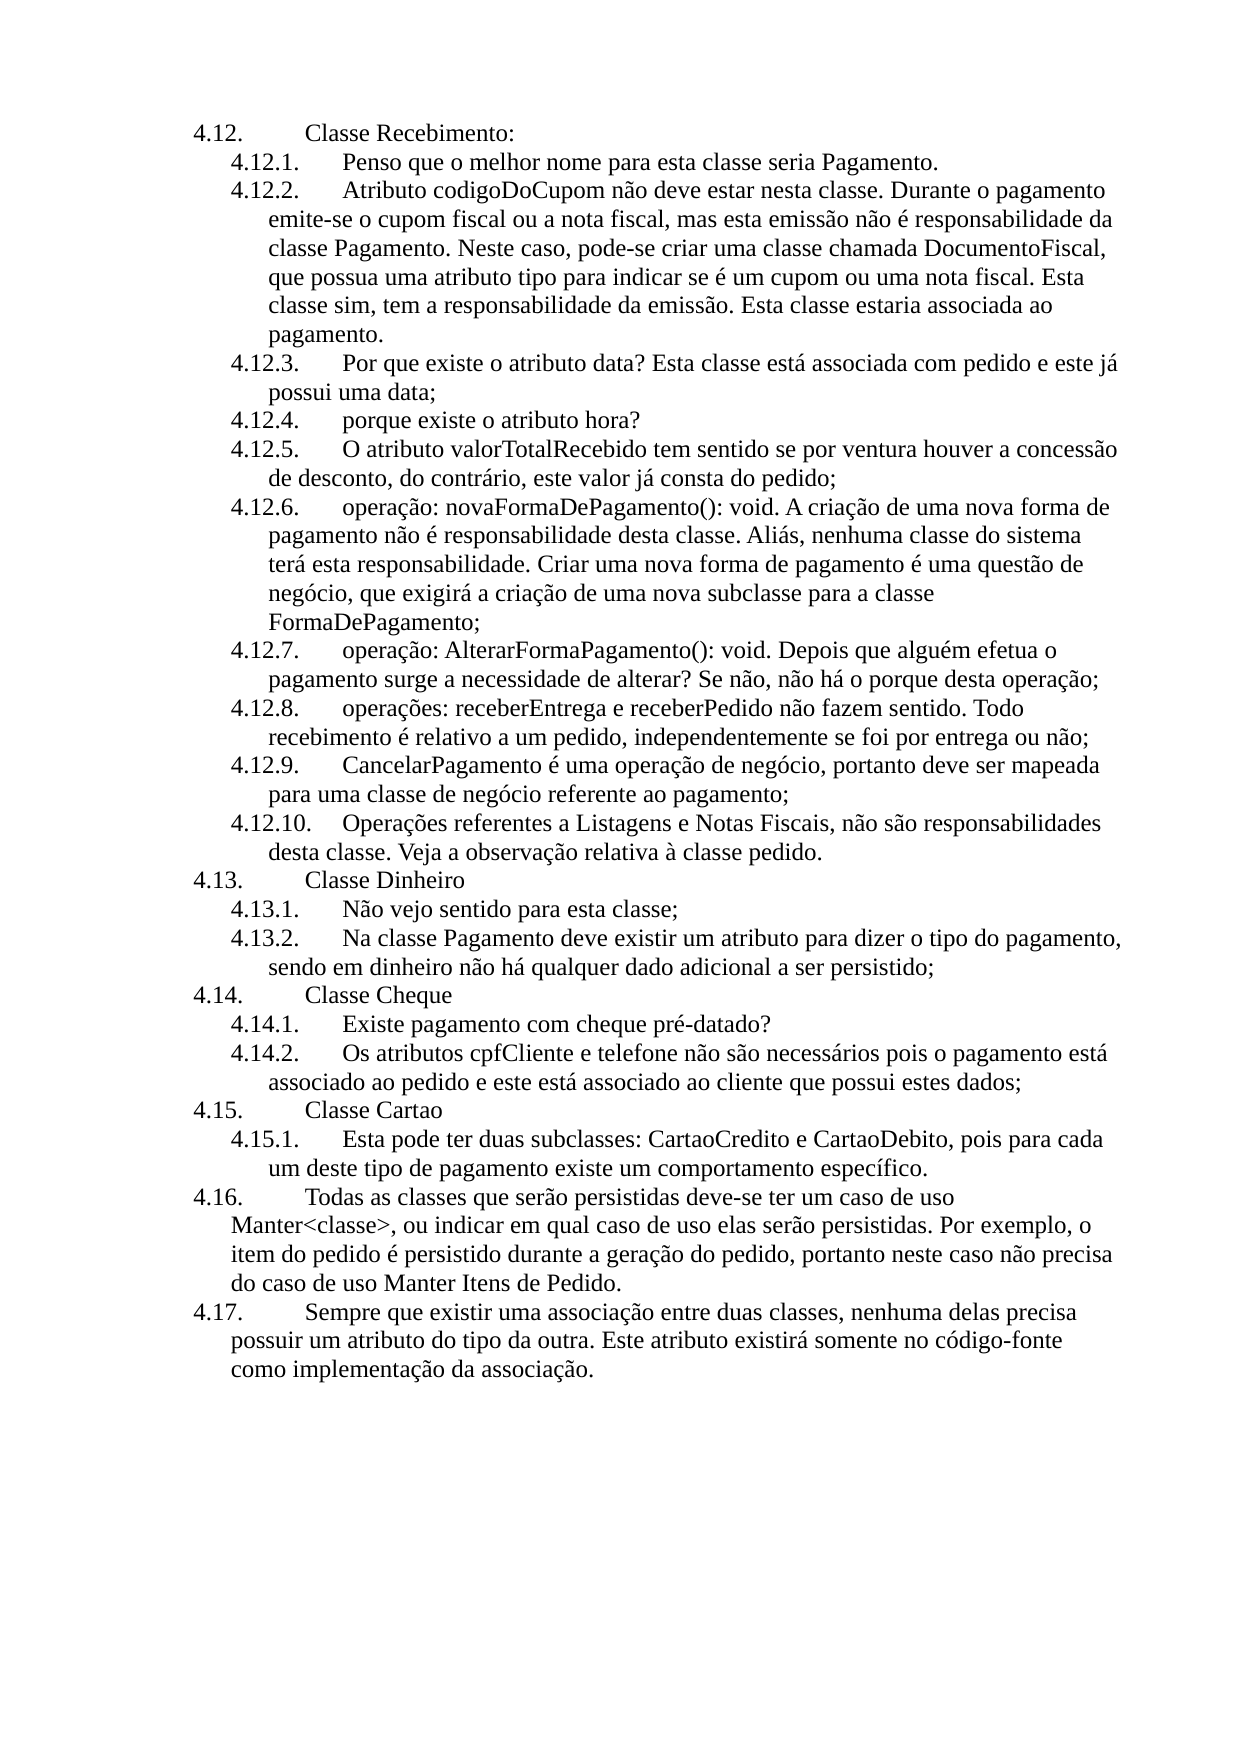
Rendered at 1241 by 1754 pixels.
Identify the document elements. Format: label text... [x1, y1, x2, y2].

list Os atributos cpfCliente e telefone não são necessários pois o pagamento está associado ao pedido e este está associado ao cliente que possui estes dados; [231, 1038, 1122, 1096]
list O atributo valorTotalRecebido tem sentido se por ventura houver a concessão de desconto, do contrário, este valor já consta do pedido; [231, 434, 1122, 492]
list operação: AlterarFormaPagamento(): void. Depois que alguém efetua o pagamento surge a necessidade de alterar? Se não, não há o porque desta operação; [231, 636, 1122, 693]
list Na classe Pagamento deve existir um atributo para dizer o tipo do pagamento, sendo em dinheiro não há qualquer dado adicional a ser persistido; [231, 923, 1122, 981]
list Não vejo sentido para esta classe; [231, 894, 1122, 923]
list Atributo codigoDoCupom não deve estar nesta classe. Durante o pagamento emite-se o cupom fiscal ou a nota fiscal, mas esta emissão não é responsabilidade da classe Pagamento. Neste caso, pode-se criar uma classe chamada DocumentoFiscal, que possua uma atributo tipo para indicar se é um cupom ou uma nota fiscal. Esta classe sim, tem a responsabilidade da emissão. Esta classe estaria associada ao pagamento. [231, 176, 1122, 348]
list CancelarPagamento é uma operação de negócio, portanto deve ser mapeada para uma classe de negócio referente ao pagamento; [231, 751, 1122, 808]
list Classe Cheque [193, 981, 1122, 1009]
list Por que existe o atributo data? Esta classe está associada com pedido e este já possui uma data; [231, 348, 1122, 406]
list Todas as classes que serão persistidas deve-se ter um caso de uso Manter<classe>, ou indicar em qual caso de uso elas serão persistidas. Por exemplo, o item do pedido é persistido durante a geração do pedido, portanto neste caso não precisa do caso de uso Manter Itens de Pedido. [193, 1182, 1122, 1297]
list Penso que o melhor nome para esta classe seria Pagamento. [231, 147, 1122, 176]
list Operações referentes a Listagens e Notas Fiscais, não são responsabilidades desta classe. Veja a observação relativa à classe pedido. [231, 808, 1122, 866]
list Existe pagamento com cheque pré-datado? [231, 1009, 1122, 1038]
list Classe Cartao [193, 1096, 1122, 1124]
list operações: receberEntrega e receberPedido não fazem sentido. Todo recebimento é relativo a um pedido, independentemente se foi por entrega ou não; [231, 693, 1122, 751]
list Esta pode ter duas subclasses: CartaoCredito e CartaoDebito, pois para cada um deste tipo de pagamento existe um comportamento específico. [231, 1124, 1122, 1182]
list Sempre que existir uma associação entre duas classes, nenhuma delas precisa possuir um atributo do tipo da outra. Este atributo existirá somente no código-fonte como implementação da associação. [193, 1297, 1122, 1383]
list operação: novaFormaDePagamento(): void. A criação de uma nova forma de pagamento não é responsabilidade desta classe. Aliás, nenhuma classe do sistema terá esta responsabilidade. Criar uma nova forma de pagamento é uma questão de negócio, que exigirá a criação de uma nova subclasse para a classe FormaDePagamento; [231, 492, 1122, 636]
list porque existe o atributo hora? [231, 406, 1122, 434]
list Classe Recebimento: [193, 118, 1122, 147]
list Classe Dinheiro [193, 866, 1122, 894]
